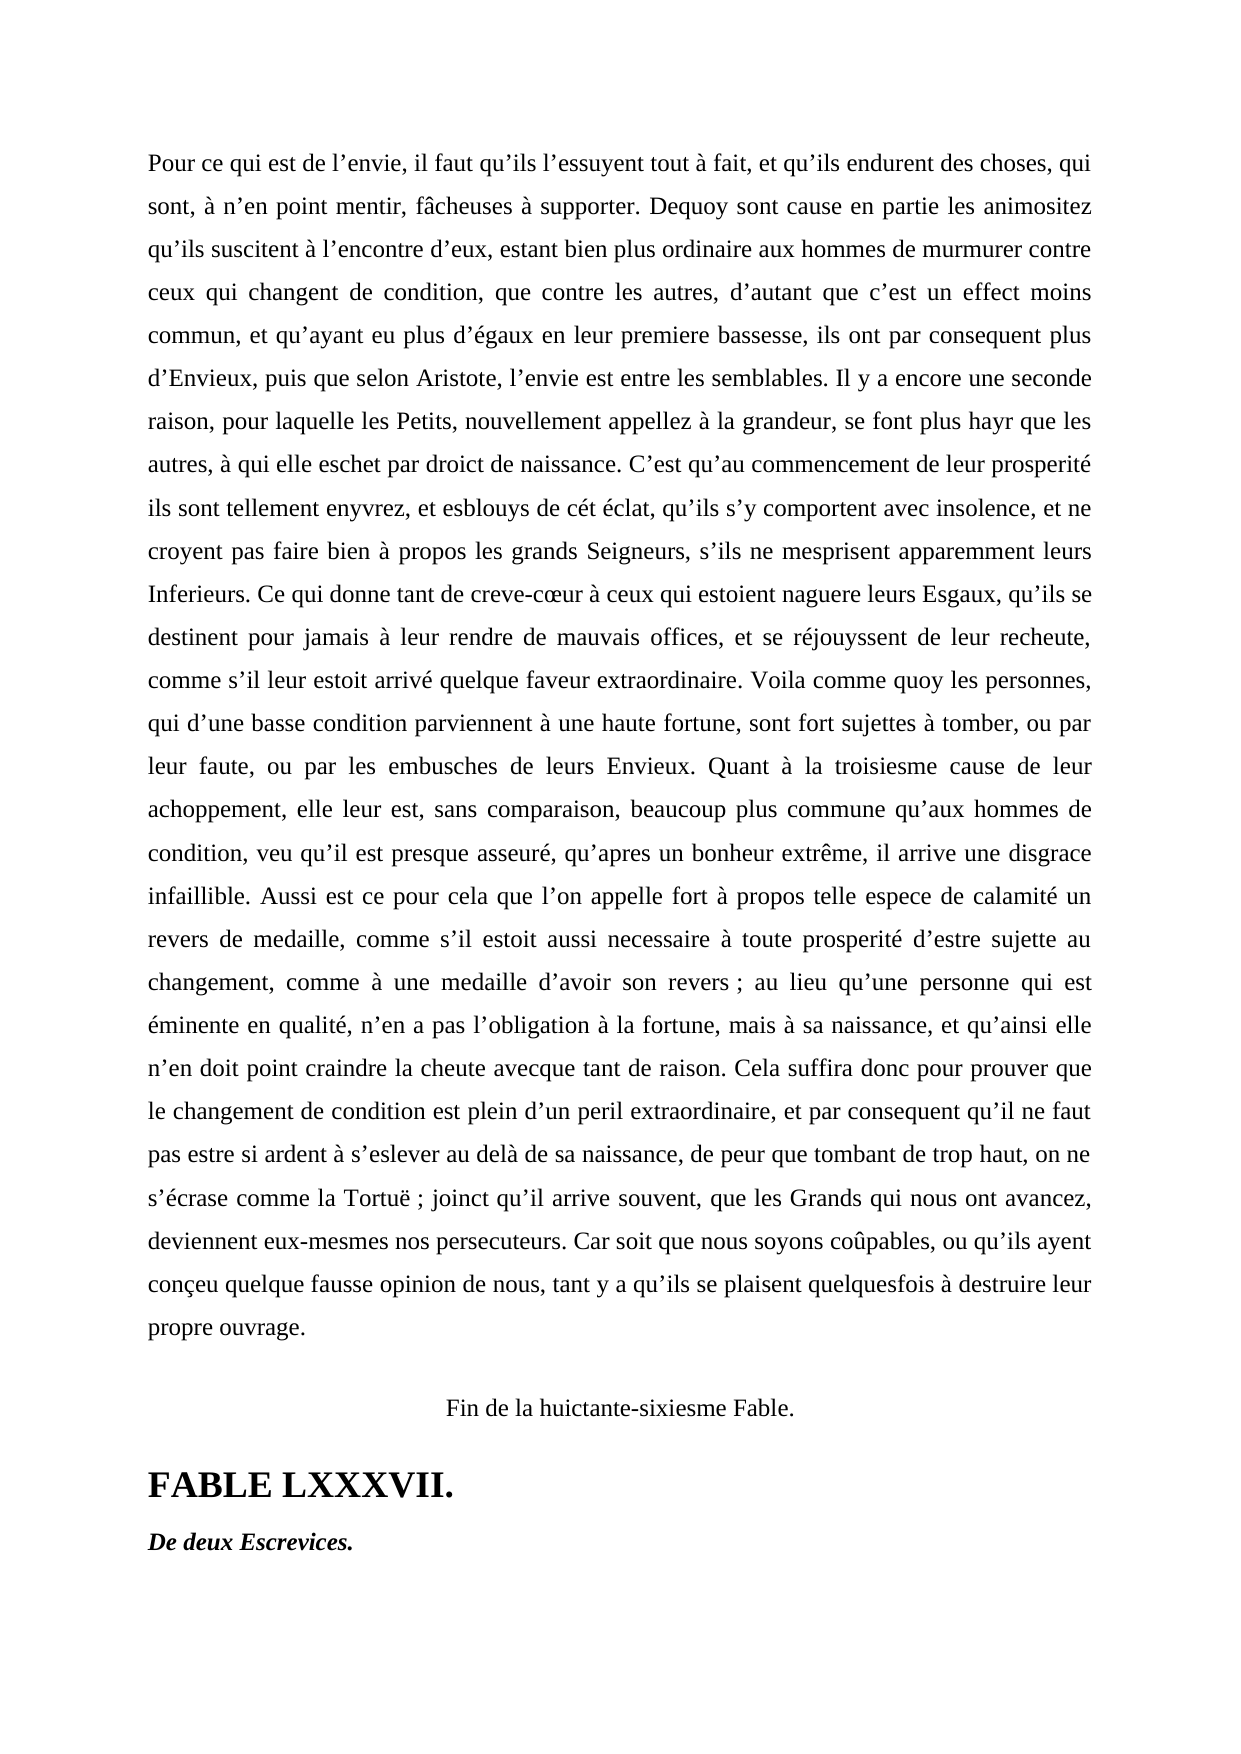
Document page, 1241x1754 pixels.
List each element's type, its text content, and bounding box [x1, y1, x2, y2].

text Fin de la huictante-sixiesme Fable. [148, 1393, 1093, 1421]
text Pour ce qui est de l’envie, il faut qu’ils l’essuyent tout à fait, et qu’ils endurent des choses, qui sont, à n’en point mentir, fâcheuses à supporter. Dequoy sont cause en partie les animositez qu’ils suscitent à l’encontre d’eux, estant bien plus ordinaire aux hommes de murmurer contre ceux qui changent de condition, que contre les autres, d’autant que c’est un effect moins commun, et qu’ayant eu plus d’égaux en leur premiere bassesse, ils ont par consequent plus d’Envieux, puis que selon Aristote, l’envie est entre les semblables. Il y a encore une seconde raison, pour laquelle les Petits, nouvellement appellez à la grandeur, se font plus hayr que les autres, à qui elle eschet par droict de naissance. C’est qu’au commencement de leur prosperité ils sont tellement enyvrez, et esblouys de cét éclat, qu’ils s’y comportent avec insolence, et ne croyent pas faire bien à propos les grands Seigneurs, s’ils ne mesprisent apparemment leurs Inferieurs. Ce qui donne tant de creve-cœur à ceux qui estoient naguere leurs Esgaux, qu’ils se destinent pour jamais à leur rendre de mauvais offices, et se réjouyssent de leur recheute, comme s’il leur estoit arrivé quelque faveur extraordinaire. Voila comme quoy les personnes, qui d’une basse condition parviennent à une haute fortune, sont fort sujettes à tomber, ou par leur faute, ou par les embusches de leurs Envieux. Quant à la troisiesme cause de leur achoppement, elle leur est, sans comparaison, beaucoup plus commune qu’aux hommes de condition, veu qu’il est presque asseuré, qu’apres un bonheur extrême, il arrive une disgrace infaillible. Aussi est ce pour cela que l’on appelle fort à propos telle espece de calamité un revers de medaille, comme s’il estoit aussi necessaire à toute prosperité d’estre sujette au changement, comme à une medaille d’avoir son revers ; au lieu qu’une personne qui est éminente en qualité, n’en a pas l’obligation à la fortune, mais à sa naissance, et qu’ainsi elle n’en doit point craindre la cheute avecque tant de raison. Cela suffira donc pour prouver que le changement de condition est plein d’un peril extraordinaire, et par consequent qu’il ne faut pas estre si ardent à s’eslever au delà de sa naissance, de peur que tombant de trop haut, on ne s’écrase comme la Tortuë ; joinct qu’il arrive souvent, que les Grands qui nous ont avancez, deviennent eux-mesmes nos persecuteurs. Car soit que nous soyons coûpables, ou qu’ils ayent conçeu quelque fausse opinion de nous, tant y a qu’ils se plaisent quelquesfois à destruire leur propre ouvrage. [148, 148, 1093, 1341]
subtitle FABLE LXXXVII. [148, 1463, 1093, 1506]
text De deux Escrevices. [148, 1527, 1093, 1556]
